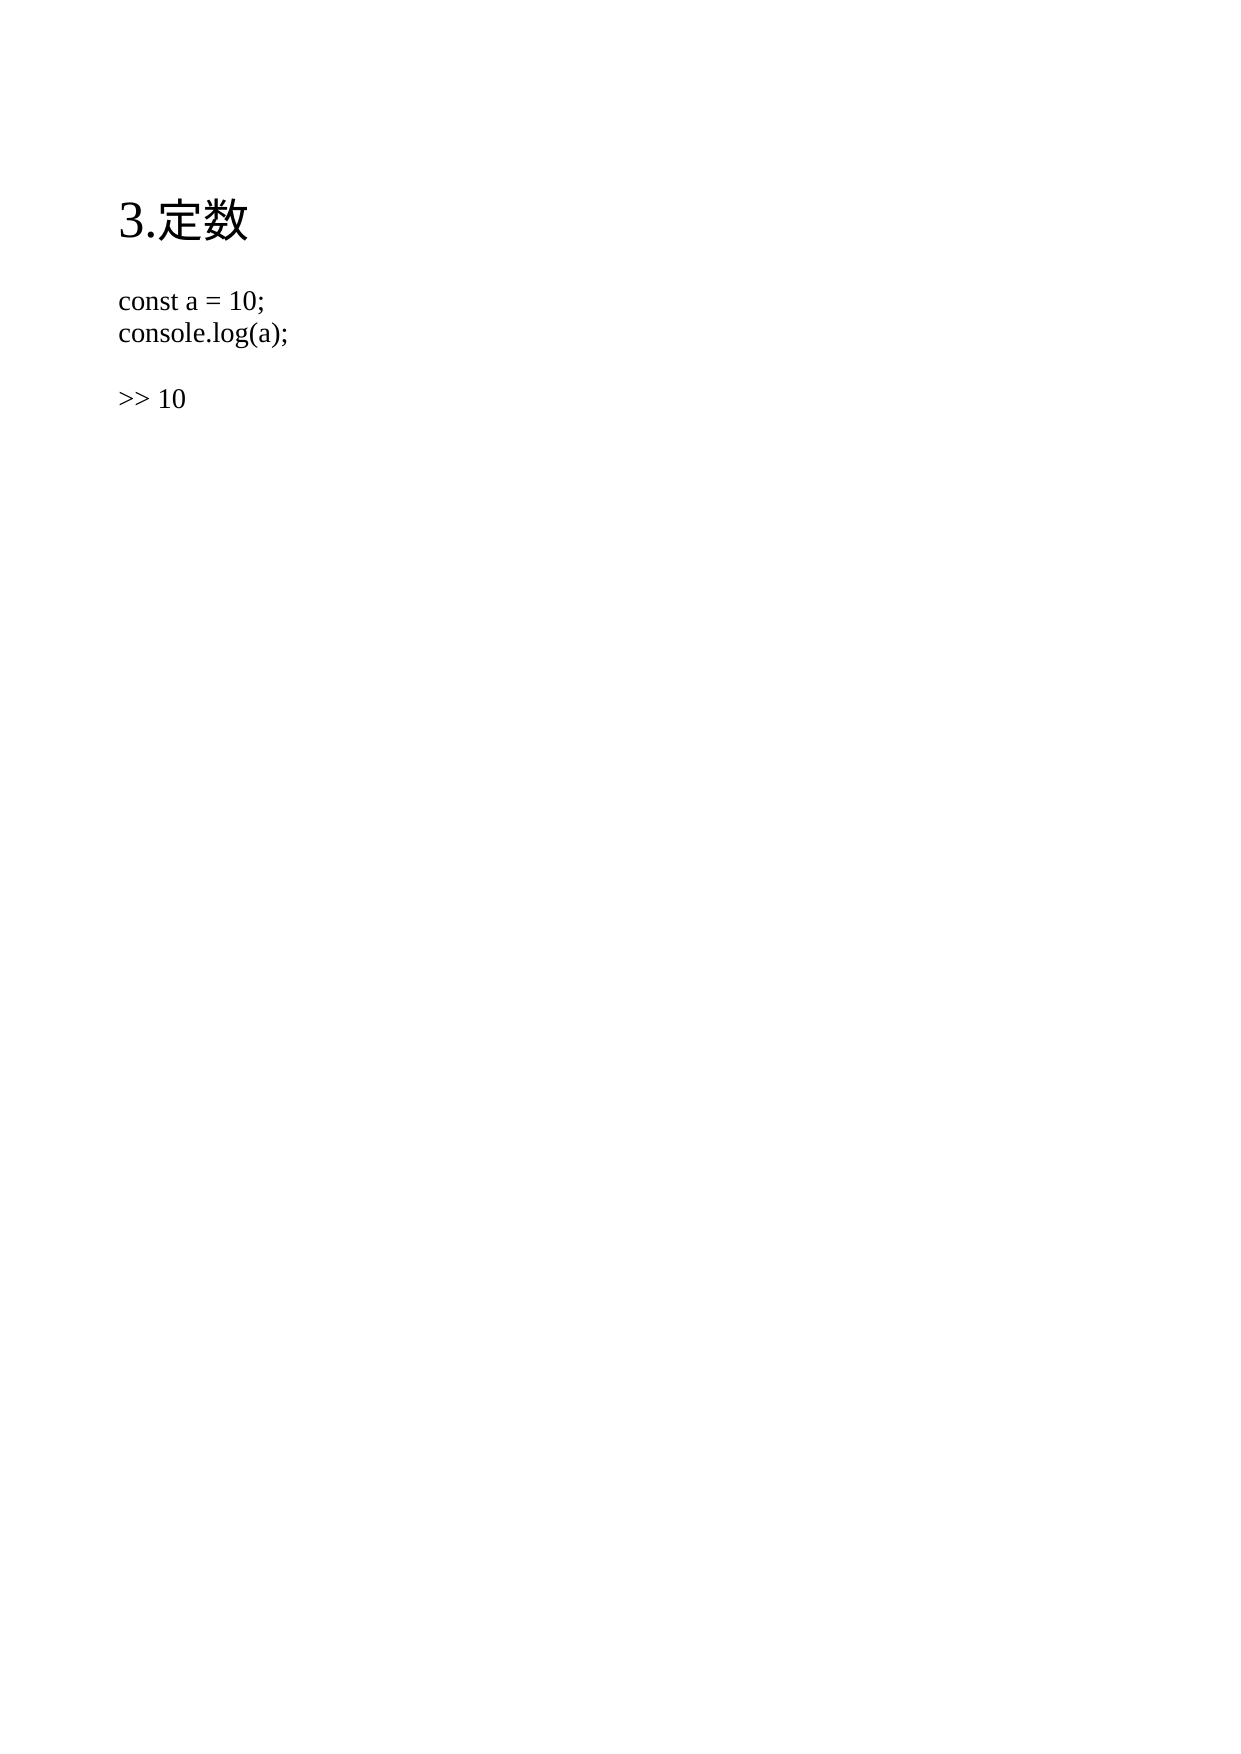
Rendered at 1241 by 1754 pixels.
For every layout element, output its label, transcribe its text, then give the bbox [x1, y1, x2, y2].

text console.log(a); [118, 316, 1122, 349]
text const a = 10; [118, 283, 1122, 316]
text >> 10 [118, 382, 1122, 415]
text 3.定数 [118, 184, 1122, 250]
